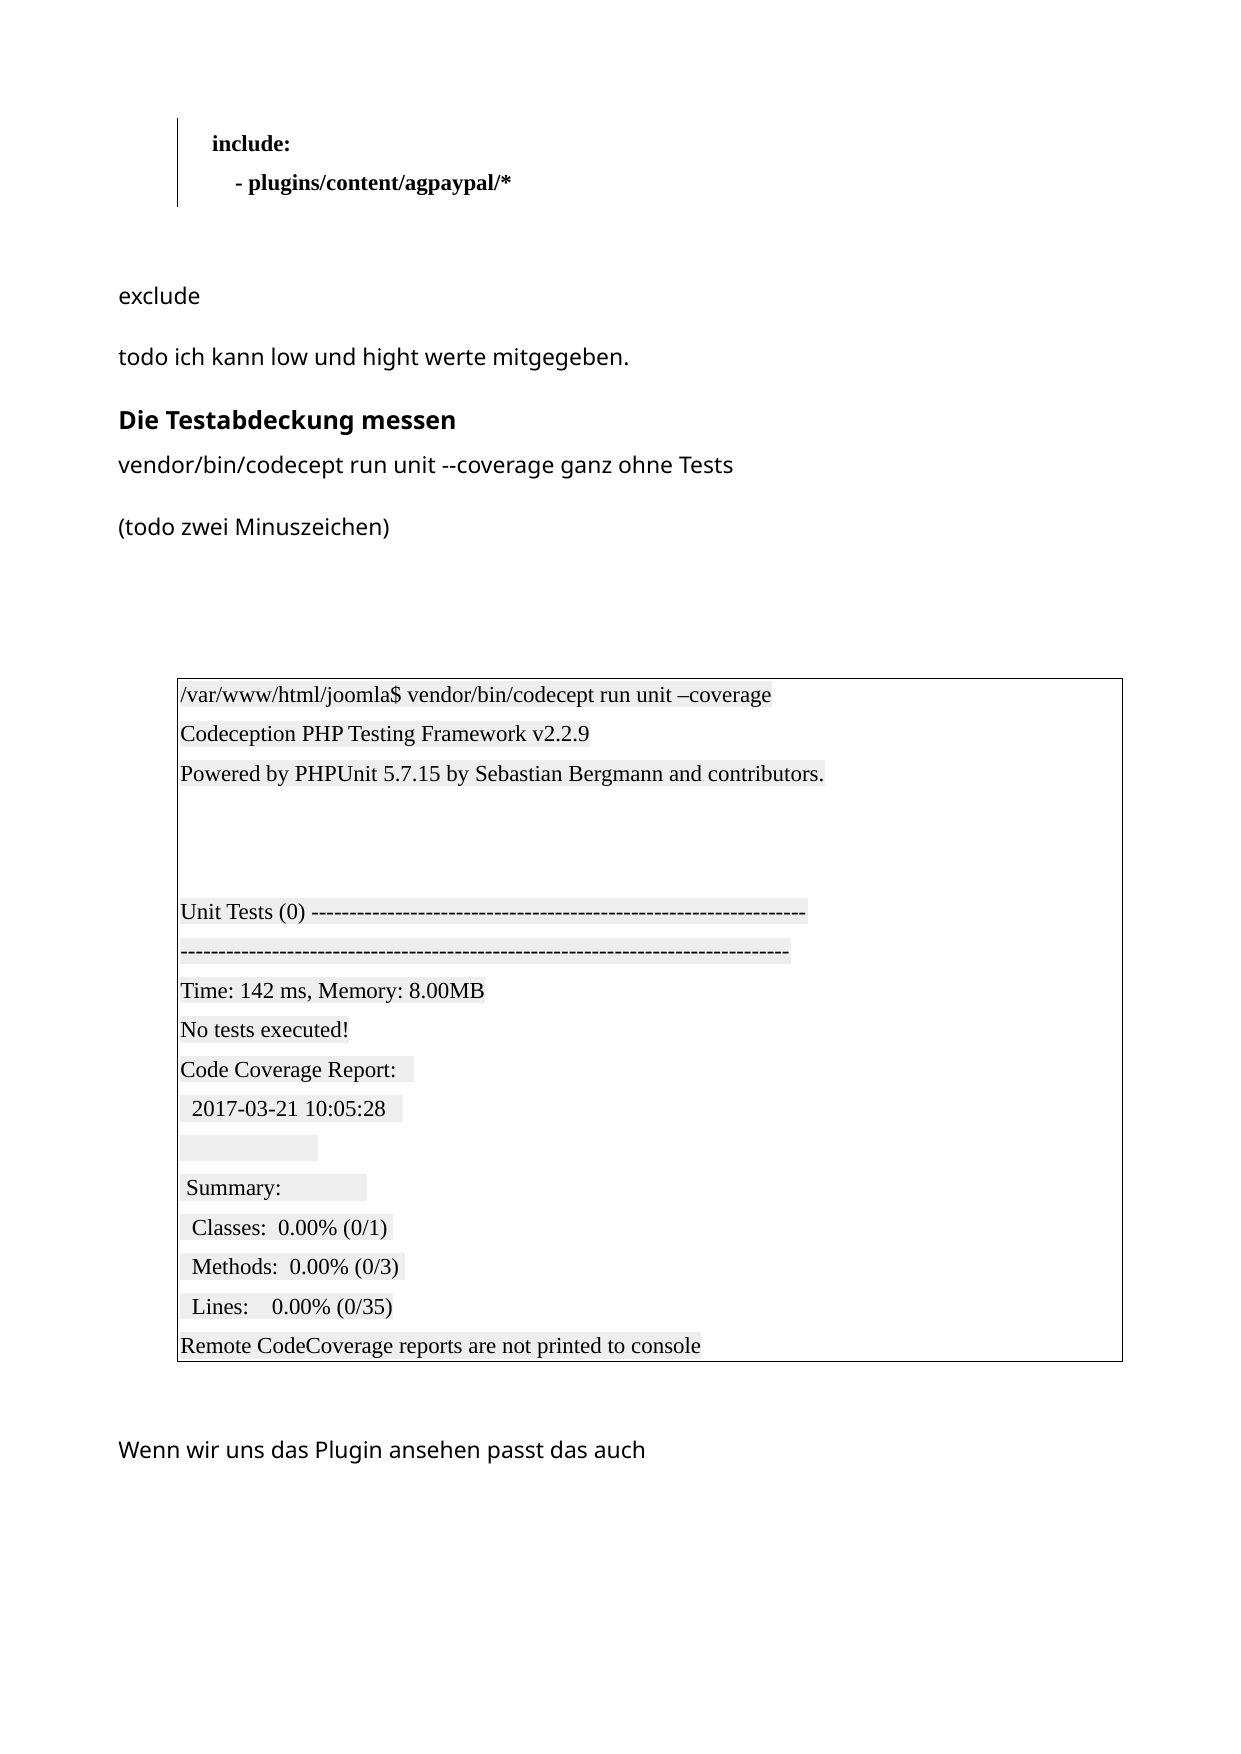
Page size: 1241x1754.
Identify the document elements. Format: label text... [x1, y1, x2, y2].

text /var/www/html/joomla$ vendor/bin/codecept run unit –coverage Codeception PHP Testing Framework v2.2.9 Powered by PHPUnit 5.7.15 by Sebastian Bergmann and contributors. [178, 679, 1122, 826]
text include: - plugins/content/agpaypal/* [178, 118, 1122, 207]
text exclude [118, 280, 1122, 311]
text (todo zwei Minuszeichen) [118, 511, 1122, 542]
text Wenn wir uns das Plugin ansehen passt das auch [118, 1434, 1122, 1465]
text vendor/bin/codecept run unit --coverage ganz ohne Tests [118, 449, 1122, 480]
text todo ich kann low und hight werte mitgegeben. [118, 341, 1122, 372]
text Unit Tests (0) ----------------------------------------------------------------- -------------------------------------------------------------------------------- Time: 142 ms, Memory: 8.00MB No tests executed! Code Coverage Report: 2017-03-21 10:05:28 Summary: Classes: 0.00% (0/1) Methods: 0.00% (0/3) Lines: 0.00% (0/35) Remote CodeCoverage reports are not printed to console [178, 895, 1122, 1361]
subtitle Die Testabdeckung messen [118, 403, 1122, 437]
